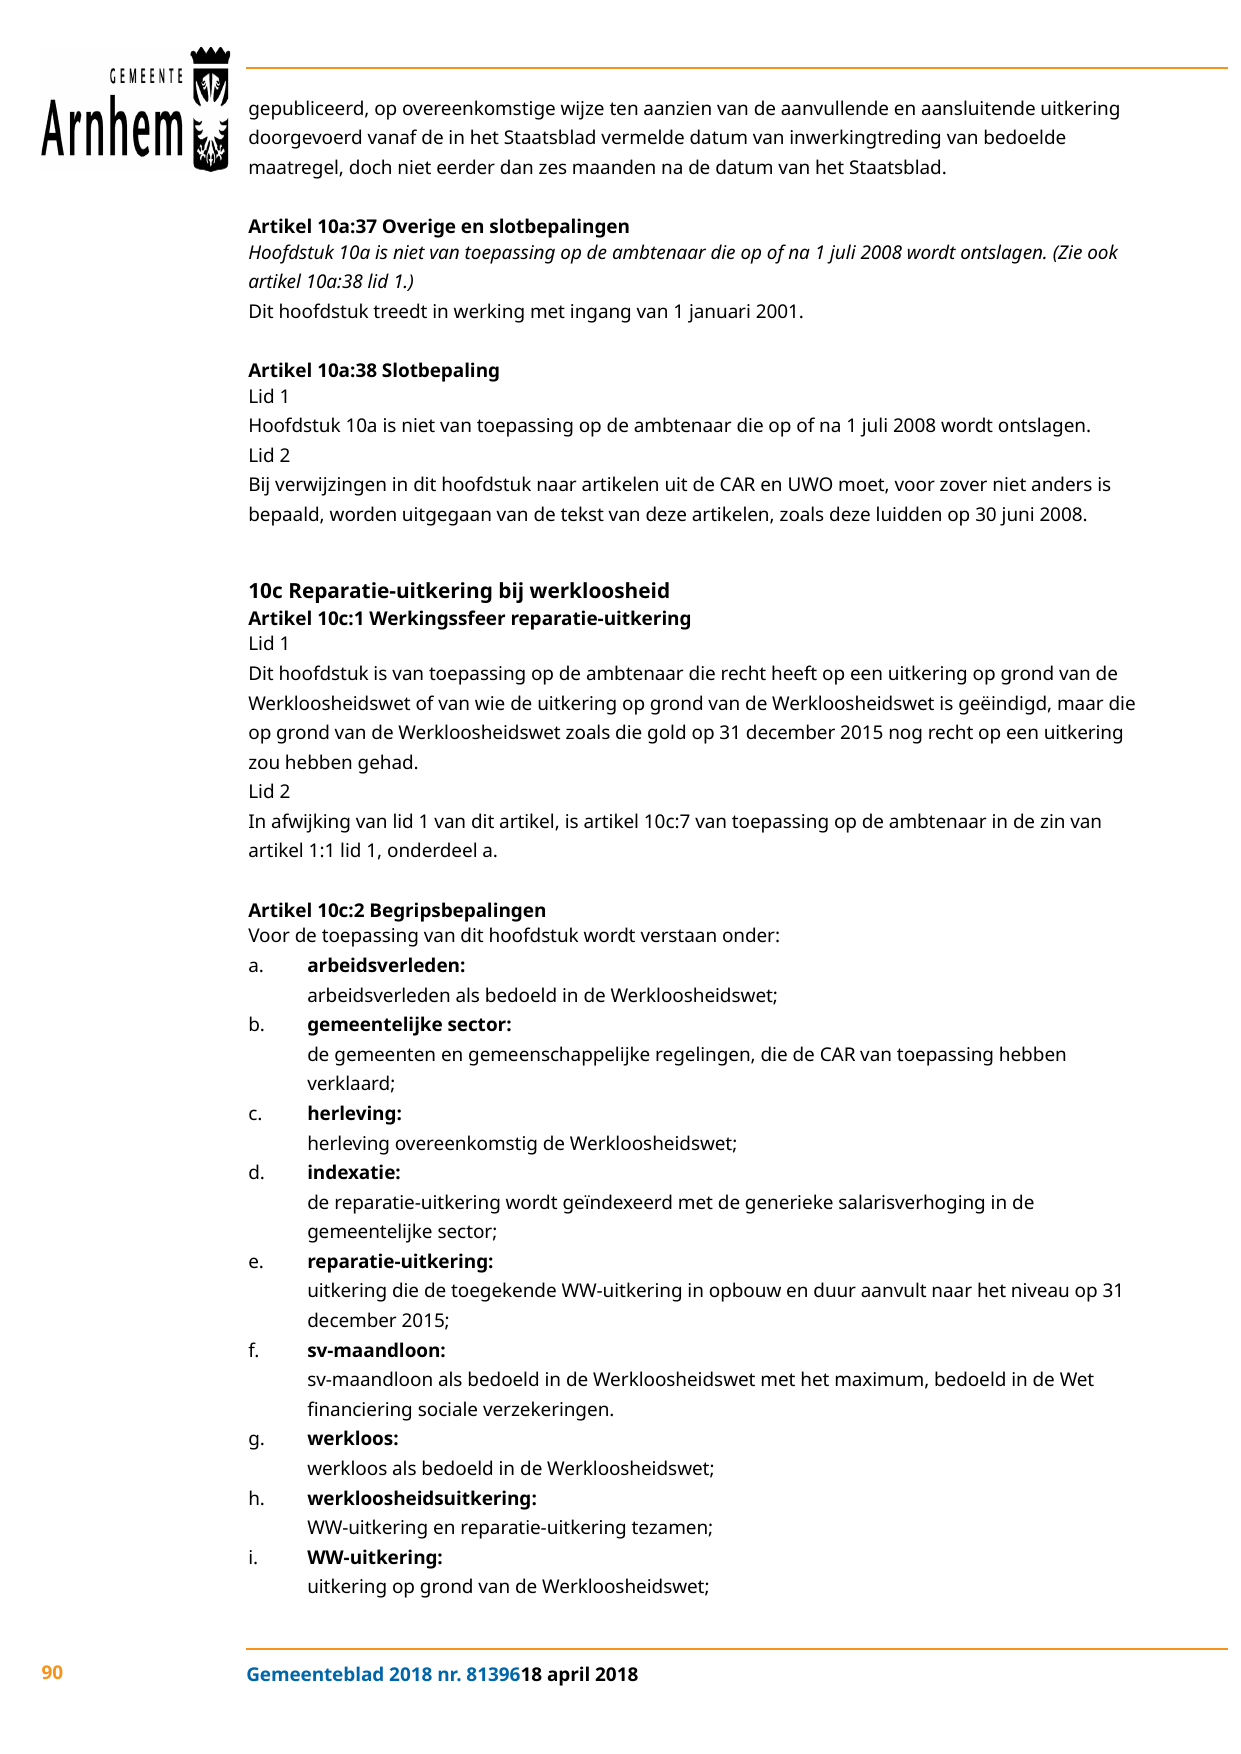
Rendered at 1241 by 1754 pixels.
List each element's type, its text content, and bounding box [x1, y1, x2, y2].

list arbeidsverleden: [248, 952, 1152, 978]
list werkloosheidsuitkering: [248, 1485, 1152, 1510]
text Hoofdstuk 10a is niet van toepassing op de ambtenaar die op of na 1 juli 2008 wordt ontslagen. (Zie ook artikel 10a:38 lid 1.) [248, 239, 1152, 294]
list de gemeenten en gemeenschappelijke regelingen, die de CAR van toepassing hebben verklaard; [248, 1041, 1152, 1096]
text In afwijking van lid 1 van dit artikel, is artikel 10c:7 van toepassing op de ambtenaar in de zin van artikel 1:1 lid 1, onderdeel a. [248, 808, 1152, 863]
picture [41, 47, 231, 172]
list de reparatie-uitkering wordt geïndexeerd met de generieke salarisverhoging in de gemeentelijke sector; [248, 1189, 1152, 1244]
text Bij verwijzingen in dit hoofdstuk naar artikelen uit de CAR en UWO moet, voor zover niet anders is bepaald, worden uitgegaan van de tekst van deze artikelen, zoals deze luidden op 30 juni 2008. [248, 472, 1152, 527]
text Dit hoofdstuk treedt in werking met ingang van 1 januari 2001. [248, 298, 1152, 324]
list sv-maandloon als bedoeld in de Werkloosheidswet met het maximum, bedoeld in de Wet financiering sociale verzekeringen. [248, 1366, 1152, 1422]
text Artikel 10a:37 Overige en slotbepalingen [248, 213, 1152, 239]
list uitkering die de toegekende WW-uitkering in opbouw en duur aanvult naar het niveau op 31 december 2015; [248, 1278, 1152, 1333]
list reparatie-uitkering: [248, 1248, 1152, 1274]
list herleving: [248, 1100, 1152, 1126]
text gepubliceerd, op overeenkomstige wijze ten aanzien van de aanvullende en aansluitende uitkering doorgevoerd vanaf de in het Staatsblad vermelde datum van inwerkingtreding van bedoelde maatregel, doch niet eerder dan zes maanden na de datum van het Staatsblad. [248, 95, 1152, 180]
list uitkering op grond van de Werkloosheidswet; [248, 1573, 1152, 1599]
text Artikel 10a:38 Slotbepaling [248, 357, 1152, 383]
list werkloos als bedoeld in de Werkloosheidswet; [248, 1455, 1152, 1481]
list WW-uitkering: [248, 1544, 1152, 1569]
text Dit hoofdstuk is van toepassing op de ambtenaar die recht heeft op een uitkering op grond van de Werkloosheidswet of van wie de uitkering op grond van de Werkloosheidswet is geëindigd, maar die op grond van de Werkloosheidswet zoals die gold op 31 december 2015 nog recht op een uitkering zou hebben gehad. [248, 660, 1152, 775]
list sv-maandloon: [248, 1337, 1152, 1362]
list gemeentelijke sector: [248, 1011, 1152, 1037]
text Voor de toepassing van dit hoofdstuk wordt verstaan onder: [248, 923, 1152, 948]
text Lid 2 [248, 442, 1152, 468]
list indexatie: [248, 1159, 1152, 1185]
text Lid 1 [248, 383, 1152, 409]
text Lid 2 [248, 778, 1152, 804]
list WW-uitkering en reparatie-uitkering tezamen; [248, 1514, 1152, 1540]
list arbeidsverleden als bedoeld in de Werkloosheidswet; [248, 982, 1152, 1007]
text Lid 1 [248, 631, 1152, 656]
text 10c Reparatie-uitkering bij werkloosheid [248, 576, 1152, 605]
text Hoofdstuk 10a is niet van toepassing op de ambtenaar die op of na 1 juli 2008 wordt ontslagen. [248, 412, 1152, 438]
list herleving overeenkomstig de Werkloosheidswet; [248, 1130, 1152, 1155]
text Artikel 10c:1 Werkingssfeer reparatie-uitkering [248, 605, 1152, 631]
list werkloos: [248, 1426, 1152, 1451]
text Artikel 10c:2 Begripsbepalingen [248, 897, 1152, 923]
